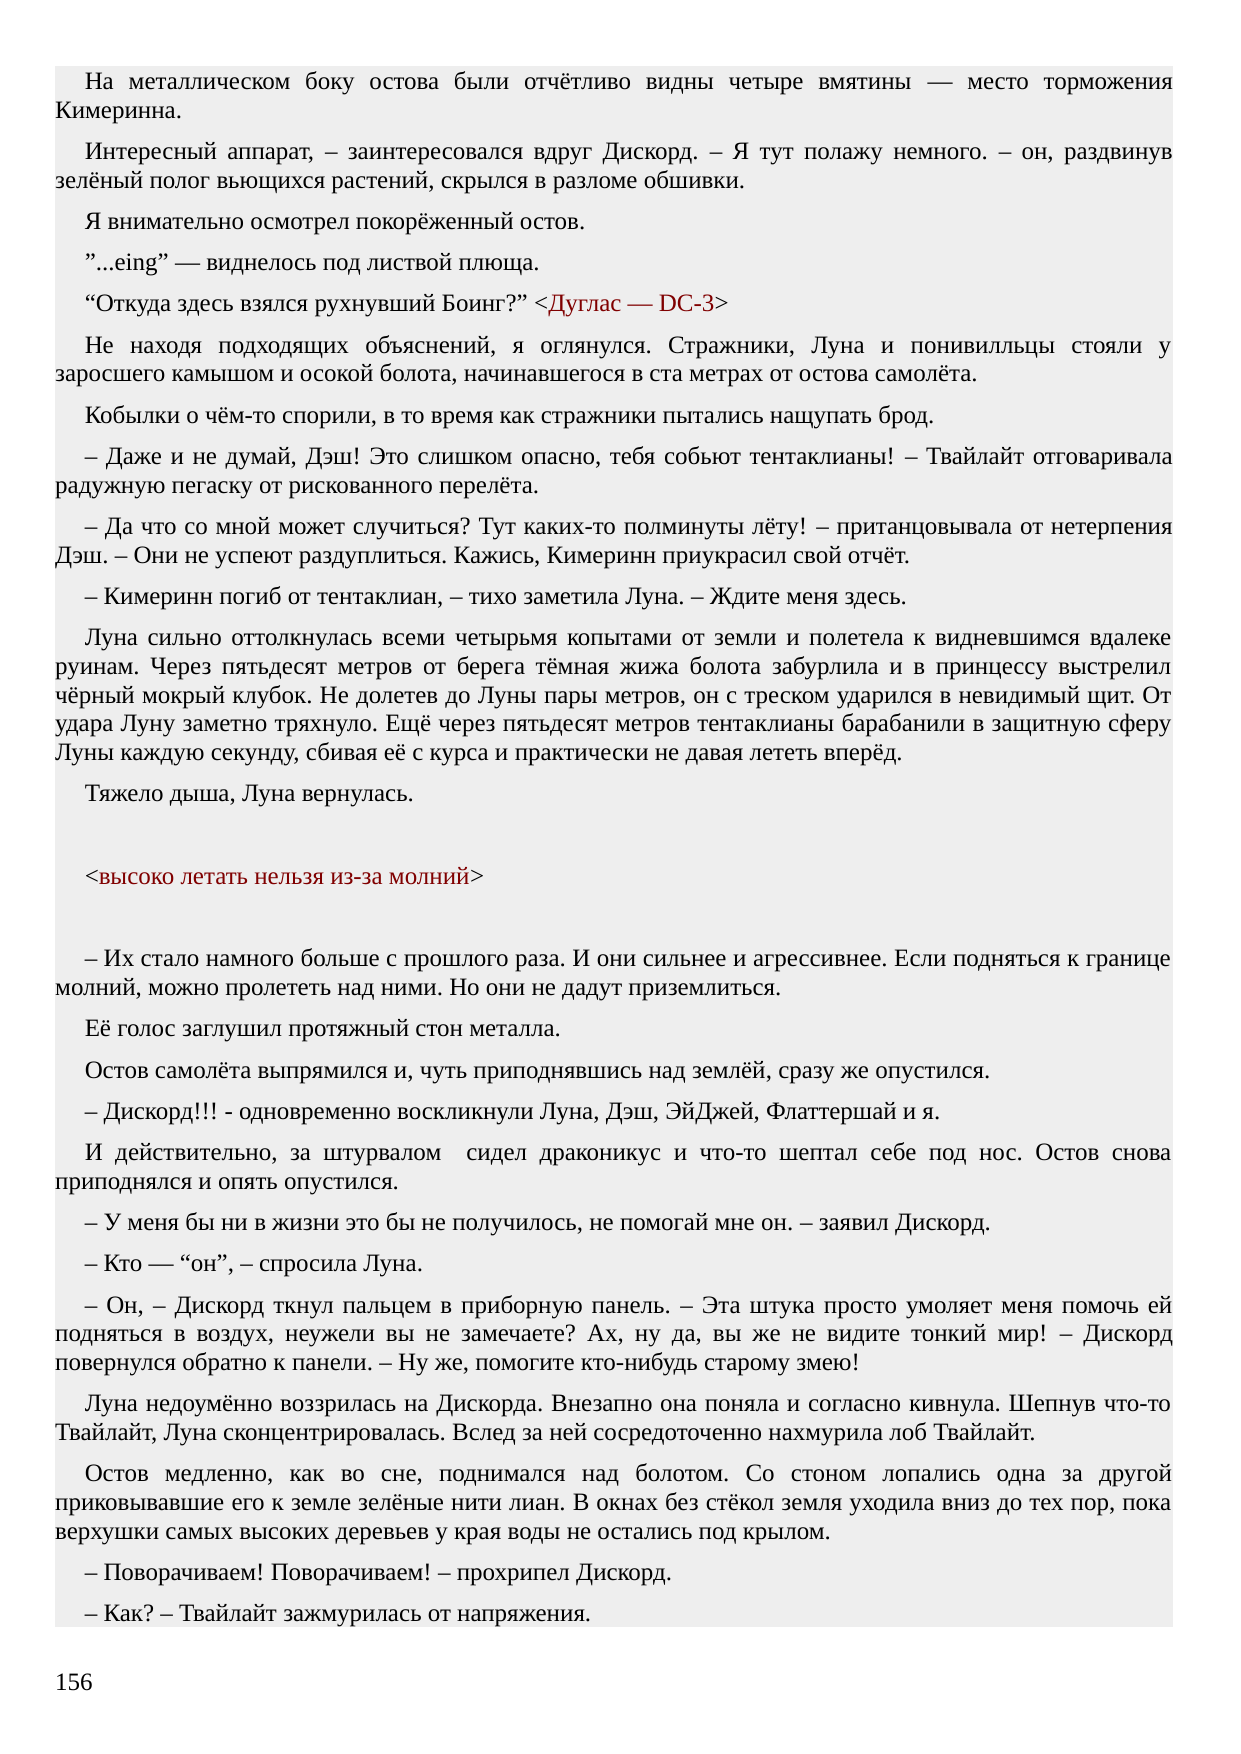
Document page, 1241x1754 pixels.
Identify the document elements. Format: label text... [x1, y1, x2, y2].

text Кобылки о чём-то спорили, в то время как стражники пытались нащупать брод. [55, 400, 1173, 428]
text – Дискорд!!! - одновременно воскликнули Луна, Дэш, ЭйДжей, Флаттершай и я. [55, 1096, 1173, 1125]
text Интересный аппарат, – заинтересовался вдруг Дискорд. – Я тут полажу немного. – он, раздвинув зелёный полог вьющихся растений, скрылся в разломе обшивки. [55, 136, 1173, 193]
text – Даже и не думай, Дэш! Это слишком опасно, тебя собьют тентаклианы! – Твайлайт отговаривала радужную пегаску от рискованного перелёта. [55, 441, 1173, 498]
text Луна недоумённо воззрилась на Дискорда. Внезапно она поняла и согласно кивнула. Шепнув что-то Твайлайт, Луна сконцентрировалась. Вслед за ней сосредоточенно нахмурила лоб Твайлайт. [55, 1388, 1173, 1446]
text “Откуда здесь взялся рухнувший Боинг?” <Дуглас — DC-3> [55, 288, 1173, 317]
text Остов медленно, как во сне, поднимался над болотом. Со стоном лопались одна за другой приковывавшие его к земле зелёные нити лиан. В окнах без стёкол земля уходила вниз до тех пор, пока верхушки самых высоких деревьев у края воды не остались под крылом. [55, 1458, 1173, 1545]
text – Их стало намного больше с прошлого раза. И они сильнее и агрессивнее. Если подняться к границе молний, можно пролететь над ними. Но они не дадут приземлиться. [55, 943, 1173, 1001]
text Тяжело дыша, Луна вернулась. [55, 778, 1173, 807]
text Луна сильно оттолкнулась всеми четырьмя копытами от земли и полетела к видневшимся вдалеке руинам. Через пятьдесят метров от берега тёмная жижа болота забурлила и в принцессу выстрелил чёрный мокрый клубок. Не долетев до Луны пары метров, он с треском ударился в невидимый щит. От удара Луну заметно тряхнуло. Ещё через пятьдесят метров тентаклианы барабанили в защитную сферу Луны каждую секунду, сбивая её с курса и практически не давая лететь вперёд. [55, 622, 1173, 766]
text – Кто — “он”, – спросила Луна. [55, 1248, 1173, 1277]
text – Кимеринн погиб от тентаклиан, – тихо заметила Луна. – Ждите меня здесь. [55, 581, 1173, 610]
text <высоко летать нельзя из-за молний> [55, 861, 1173, 890]
text – Да что со мной может случиться? Тут каких-то полминуты лёту! – пританцовывала от нетерпения Дэш. – Они не успеют раздуплиться. Кажись, Кимеринн приукрасил свой отчёт. [55, 511, 1173, 568]
text – Поворачиваем! Поворачиваем! – прохрипел Дискорд. [55, 1557, 1173, 1586]
text И действительно, за штурвалом сидел драконикус и что-то шептал себе под нос. Остов снова приподнялся и опять опустился. [55, 1137, 1173, 1195]
text Остов самолёта выпрямился и, чуть приподнявшись над землёй, сразу же опустился. [55, 1055, 1173, 1083]
text ”...eing” — виднелось под листвой плюща. [55, 247, 1173, 276]
text Я внимательно осмотрел покорёженный остов. [55, 206, 1173, 235]
text – Он, – Дискорд ткнул пальцем в приборную панель. – Эта штука просто умоляет меня помочь ей подняться в воздух, неужели вы не замечаете? Ах, ну да, вы же не видите тонкий мир! – Дискорд повернулся обратно к панели. – Ну же, помогите кто-нибудь старому змею! [55, 1290, 1173, 1376]
text Не находя подходящих объяснений, я оглянулся. Стражники, Луна и понивилльцы стояли у заросшего камышом и осокой болота, начинавшегося в ста метрах от остова самолёта. [55, 330, 1173, 387]
text На металлическом боку остова были отчётливо видны четыре вмятины — место торможения Кимеринна. [55, 66, 1173, 123]
text Её голос заглушил протяжный стон металла. [55, 1013, 1173, 1042]
text – Как? – Твайлайт зажмурилась от напряжения. [55, 1598, 1173, 1627]
text – У меня бы ни в жизни это бы не получилось, не помогай мне он. – заявил Дискорд. [55, 1207, 1173, 1236]
